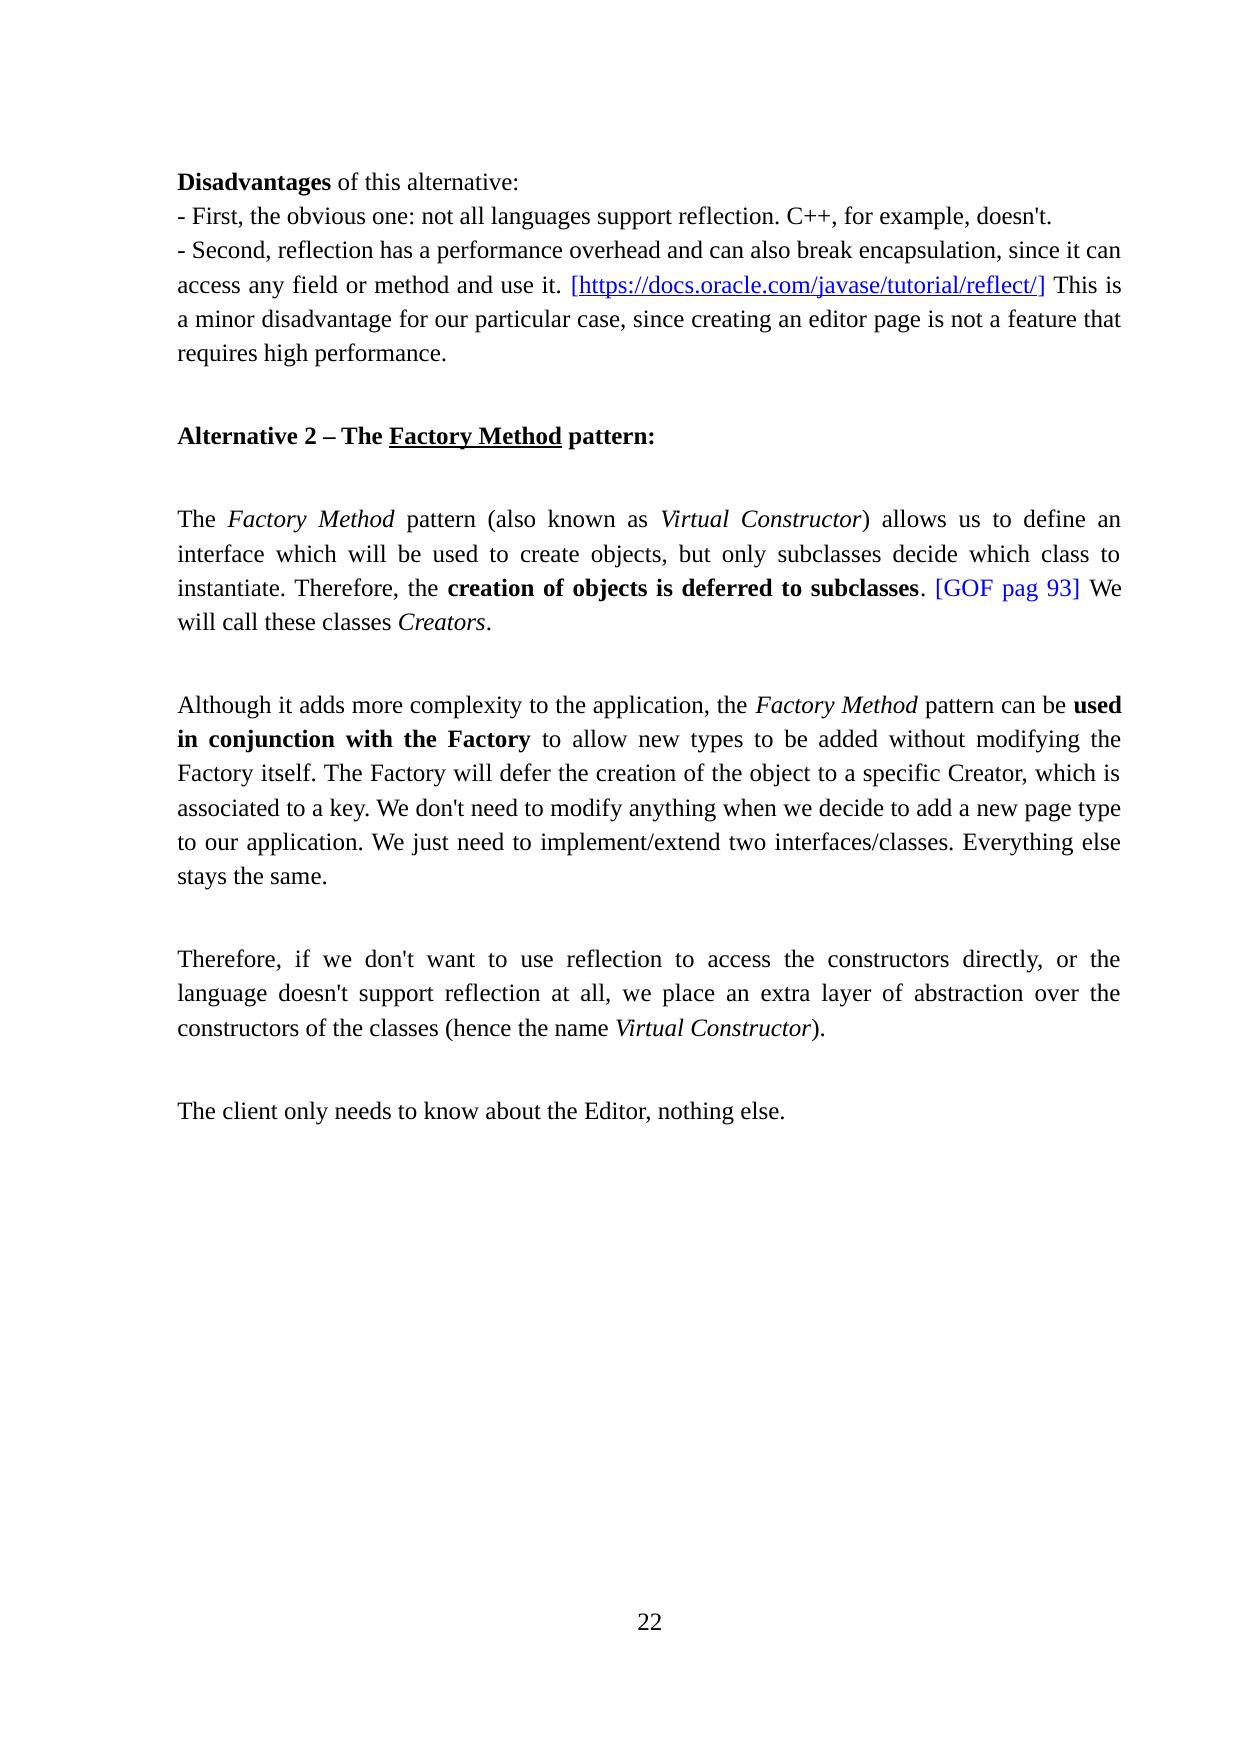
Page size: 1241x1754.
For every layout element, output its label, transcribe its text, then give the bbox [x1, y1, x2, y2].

text Alternative 2 – The Factory Method pattern: [177, 421, 1122, 450]
text - Second, reflection has a performance overhead and can also break encapsulation, since it can access any field or method and use it. [https://docs.oracle.com/javase/tutorial/reflect/] This is a minor disadvantage for our particular case, since creating an editor page is not a feature that requires high performance. [177, 236, 1122, 367]
text Disadvantages of this alternative: [177, 167, 1122, 196]
text Therefore, if we don't want to use reflection to access the constructors directly, or the language doesn't support reflection at all, we place an extra layer of abstraction over the constructors of the classes (hence the name Virtual Constructor). [177, 944, 1122, 1041]
text - First, the obvious one: not all languages support reflection. C++, for example, doesn't. [177, 201, 1122, 230]
text Although it adds more complexity to the application, the Factory Method pattern can be used in conjunction with the Factory to allow new types to be added without modifying the Factory itself. The Factory will defer the creation of the object to a specific Creator, which is associated to a key. We don't need to modify anything when we decide to add a new page type to our application. We just need to implement/extend two interfaces/classes. Everything else stays the same. [177, 690, 1122, 890]
text The Factory Method pattern (also known as Virtual Constructor) allows us to define an interface which will be used to create objects, but only subclasses decide which class to instantiate. Therefore, the creation of objects is deferred to subclasses. [GOF pag 93] We will call these classes Creators. [177, 504, 1122, 636]
text The client only needs to know about the Editor, nothing else. [177, 1096, 1122, 1124]
